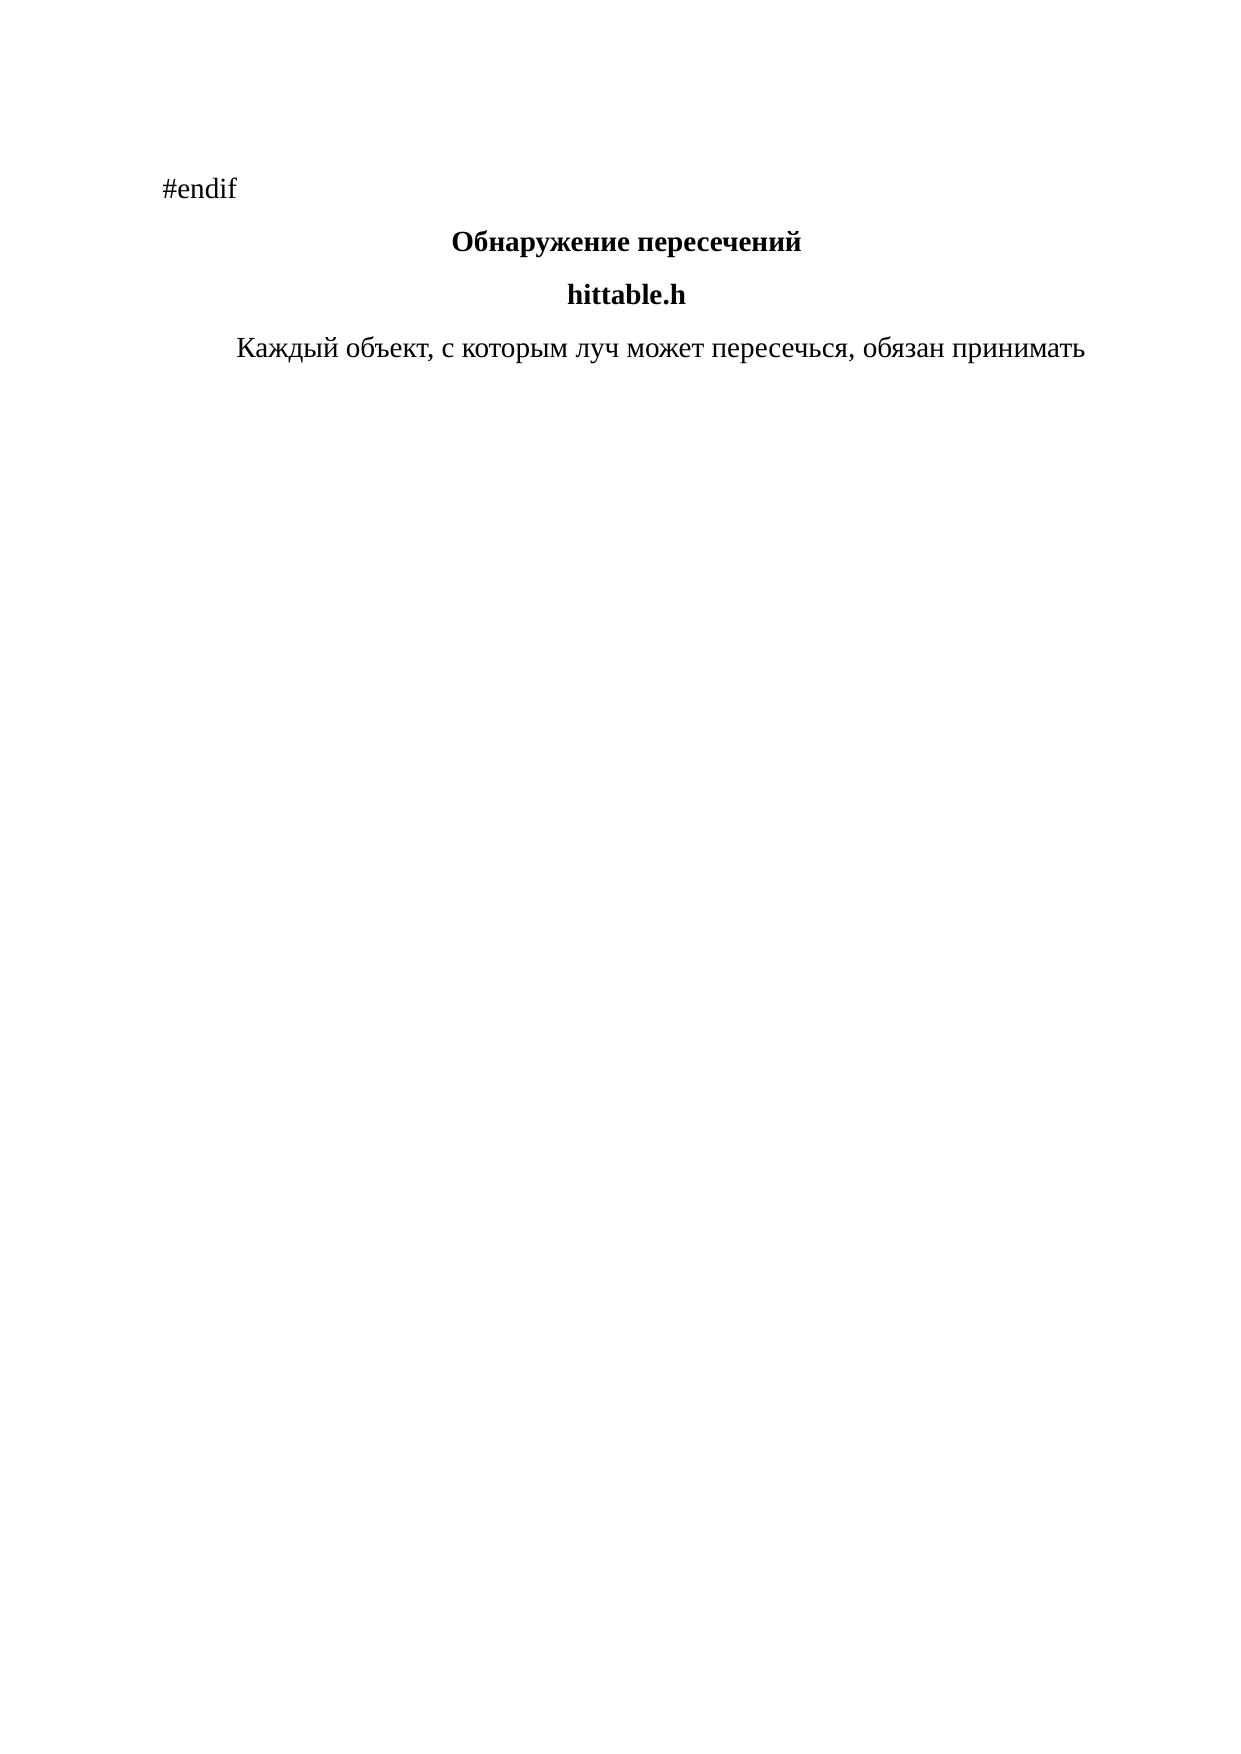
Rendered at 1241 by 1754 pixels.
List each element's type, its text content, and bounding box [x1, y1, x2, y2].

text #endif [162, 171, 1090, 205]
text Обнаружение пересечений [162, 224, 1090, 258]
text Каждый объект, с которым луч может пересечься, обязан принимать [162, 331, 1090, 364]
text hittable.h [162, 277, 1090, 311]
